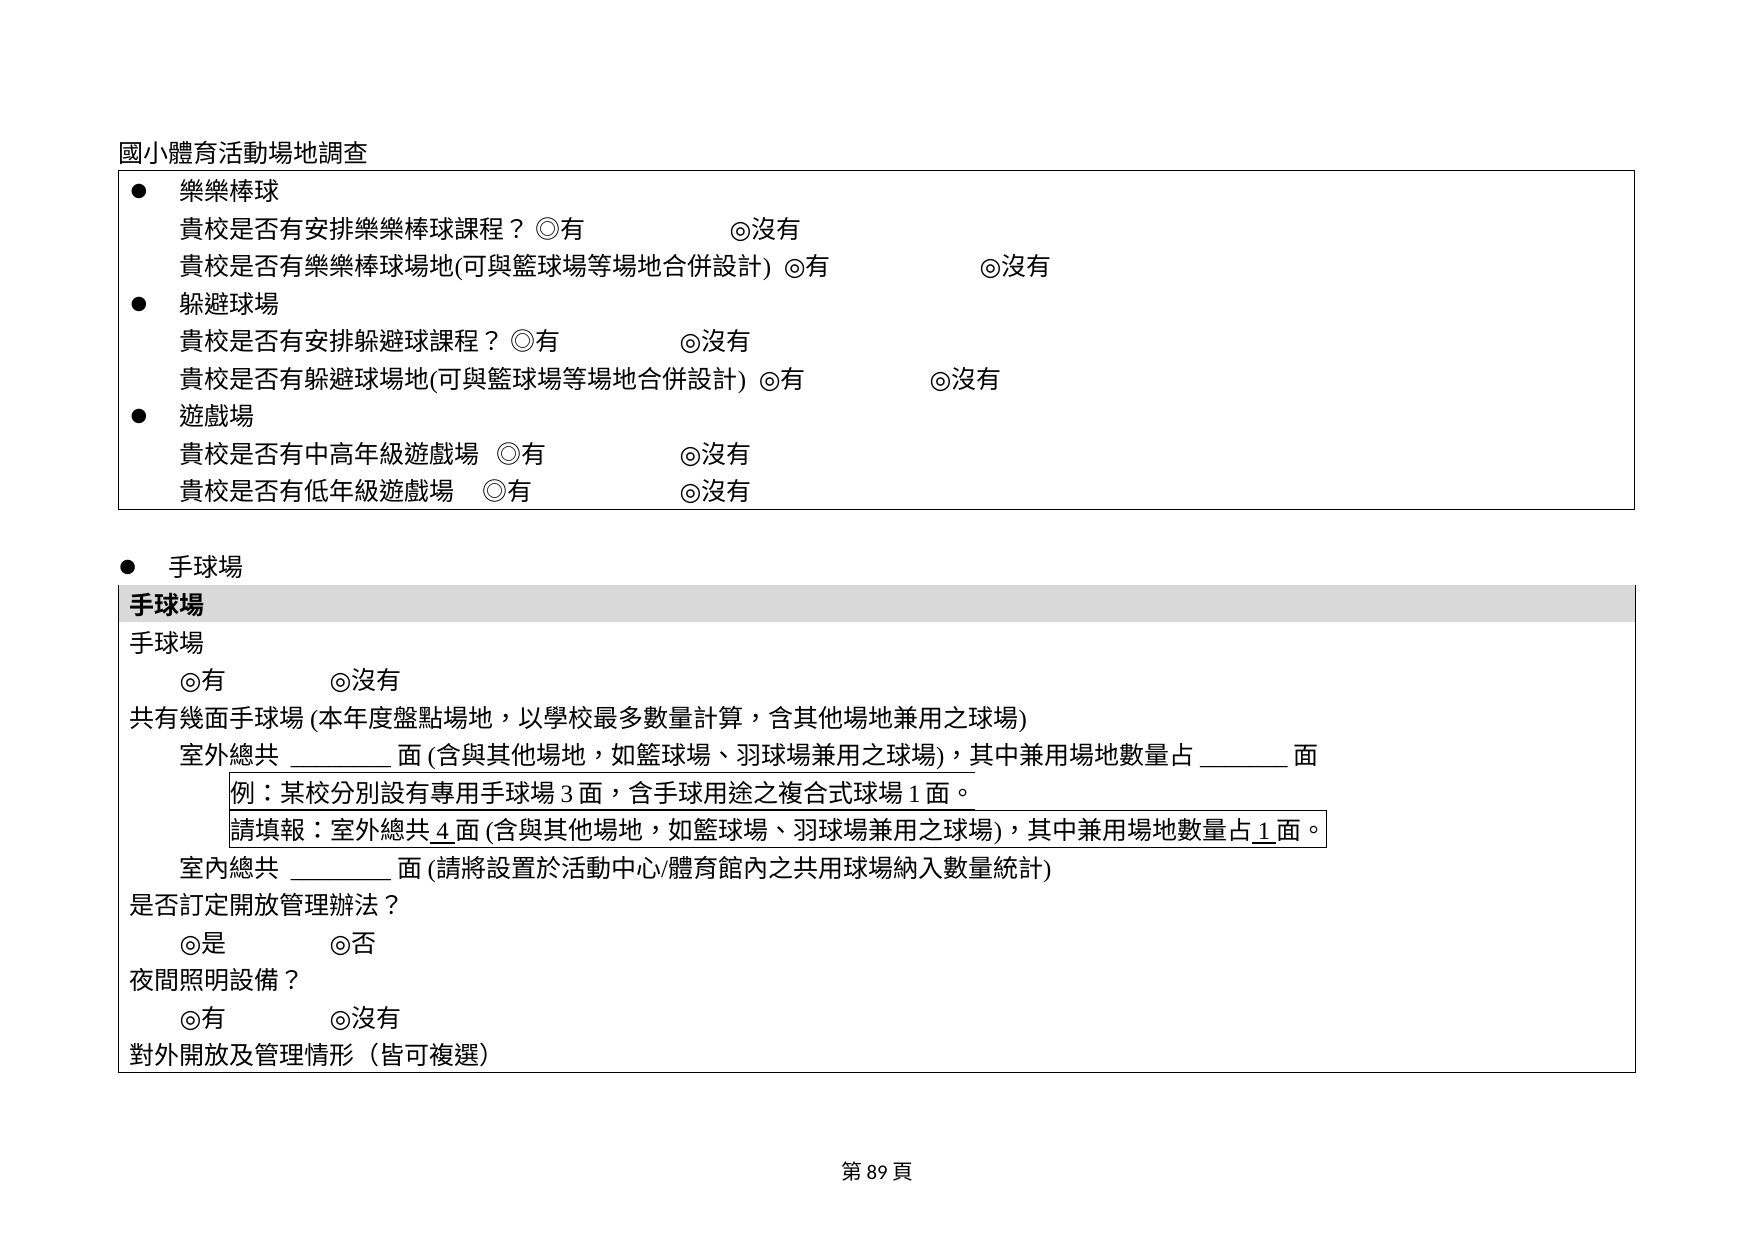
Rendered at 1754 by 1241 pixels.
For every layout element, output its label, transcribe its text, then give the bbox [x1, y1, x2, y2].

table_cell 是否訂定開放管理辦法？ ◎是 ◎否 [119, 885, 1635, 960]
table_header 樂樂棒球 貴校是否有安排樂樂棒球課程？ ◎有 ◎沒有 貴校是否有樂樂棒球場地(可與籃球場等場地合併設計) ◎有 ◎沒有 躲避球場 貴校是否有安排躲避球課程？ ◎有 ◎沒有 貴校是否有躲避球場地(可與籃球場等場地合併設計) ◎有 ◎沒有 遊戲場 貴校是否有中高年級遊戲場 ◎有 ◎沒有 貴校是否有低年級遊戲場 ◎有 ◎沒有 [119, 171, 1634, 509]
table_cell 對外開放及管理情形（皆可複選） [119, 1035, 1635, 1072]
table_header 手球場 [119, 585, 1635, 622]
table_cell 手球場 ◎有 ◎沒有 [119, 622, 1635, 697]
table_cell 夜間照明設備？ ◎有 ◎沒有 [119, 960, 1635, 1035]
list 手球場 [118, 547, 1636, 585]
text 國小體育活動場地調查 [118, 133, 1636, 170]
table_cell 共有幾面手球場 (本年度盤點場地，以學校最多數量計算，含其他場地兼用之球場) 室外總共 ________ 面 (含與其他場地，如籃球場、羽球場兼用之球場)，其中兼用場地數量占 _______ 面 例：某校分別設有專用手球場3面，含手球用途之複合式球場1面。 請填報：室外總共 4 面 (含與其他場地，如籃球場、羽球場兼用之球場)，其中兼用場地數量占 1 面。 室內總共 ________ 面 (請將設置於活動中心/體育館內之共用球場納入數量統計) [119, 697, 1635, 885]
